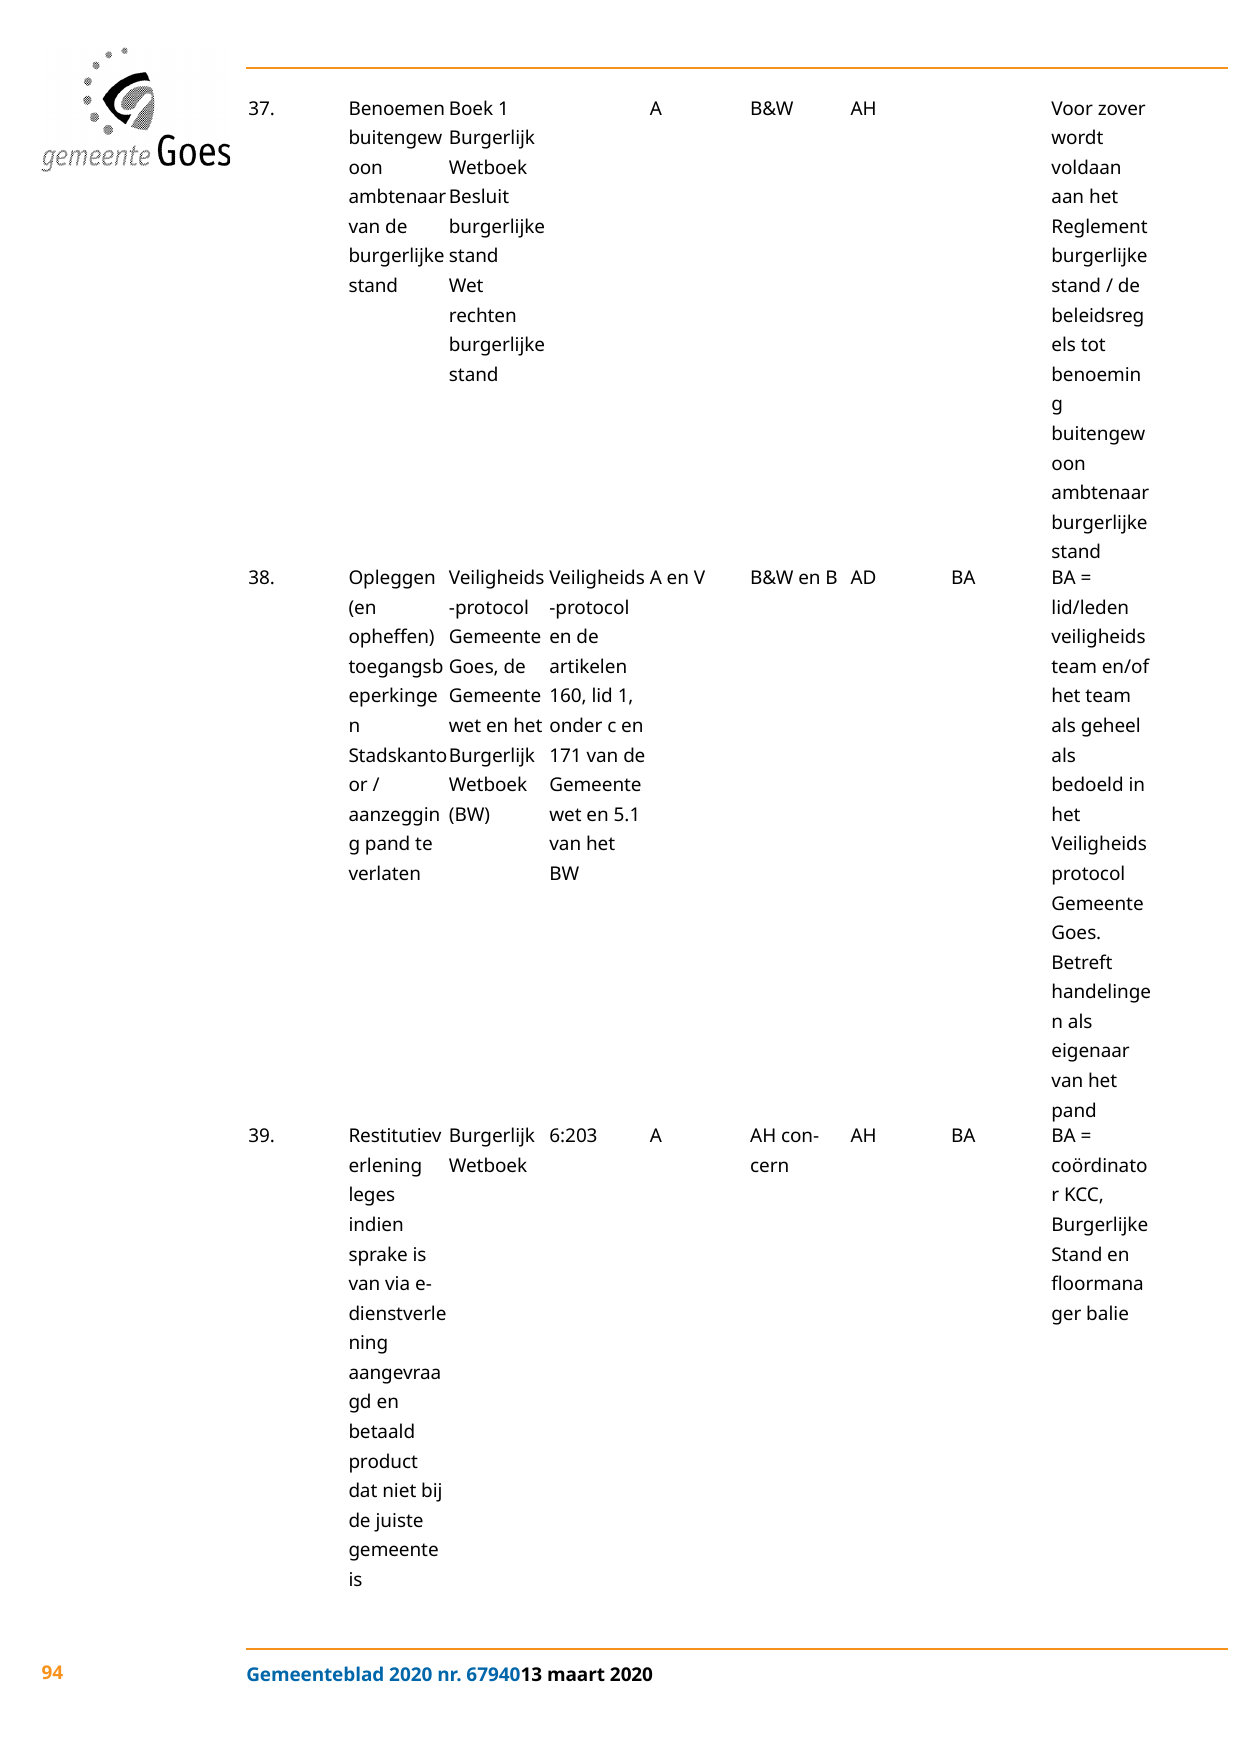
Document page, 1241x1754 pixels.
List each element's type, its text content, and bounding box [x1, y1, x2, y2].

table_cell AH [850, 95, 951, 564]
picture [41, 47, 231, 172]
table_cell 38. [248, 564, 348, 1122]
table_cell A [650, 1123, 750, 1592]
table_cell AH [850, 1123, 951, 1592]
table_cell Opleggen (en opheffen) toegangsbeperkingen Stadskantoor / aanzegging pand te verlaten [348, 564, 449, 1122]
table_cell Burgerlijk Wetboek [449, 1123, 549, 1592]
table_cell BA [951, 564, 1051, 1122]
table_cell B&W en B [750, 564, 850, 1122]
table_cell Restitutieverlening leges indien sprake is van via e-dienstverlening aangevraagd en betaald product dat niet bij de juiste gemeente is [348, 1123, 449, 1592]
table_cell BA = coördinator KCC, Burgerlijke Stand en floormanager balie [1051, 1123, 1152, 1592]
table_cell AH con-cern [750, 1123, 850, 1592]
table_cell AD [850, 564, 951, 1122]
table_cell Benoemen buitengewoon ambtenaar van de burgerlijke stand [348, 95, 449, 564]
table_cell Veiligheids-protocol Gemeente Goes, de Gemeentewet en het Burgerlijk Wetboek (BW) [449, 564, 549, 1122]
table_cell Voor zover wordt voldaan aan het Reglement burgerlijke stand / de beleidsregels tot benoeming buitengewoon ambtenaar burgerlijke stand [1051, 95, 1152, 564]
table_cell Veiligheids-protocol en de artikelen 160, lid 1, onder c en 171 van de Gemeentewet en 5.1 van het BW [549, 564, 649, 1122]
table_cell BA [951, 1123, 1051, 1592]
table_cell [951, 95, 1051, 564]
table_cell B&W [750, 95, 850, 564]
table_cell 39. [248, 1123, 348, 1592]
table_cell A en V [650, 564, 750, 1122]
table_cell 6:203 [549, 1123, 649, 1592]
table_cell [549, 95, 649, 564]
table_cell BA = lid/leden veiligheidsteam en/of het team als geheel als bedoeld in het Veiligheidsprotocol Gemeente Goes. Betreft handelingen als eigenaar van het pand [1051, 564, 1152, 1122]
table_cell 37. [248, 95, 348, 564]
table_cell Boek 1 Burgerlijk Wetboek Besluit burgerlijke stand Wet rechten burgerlijke stand [449, 95, 549, 564]
table_cell A [650, 95, 750, 564]
